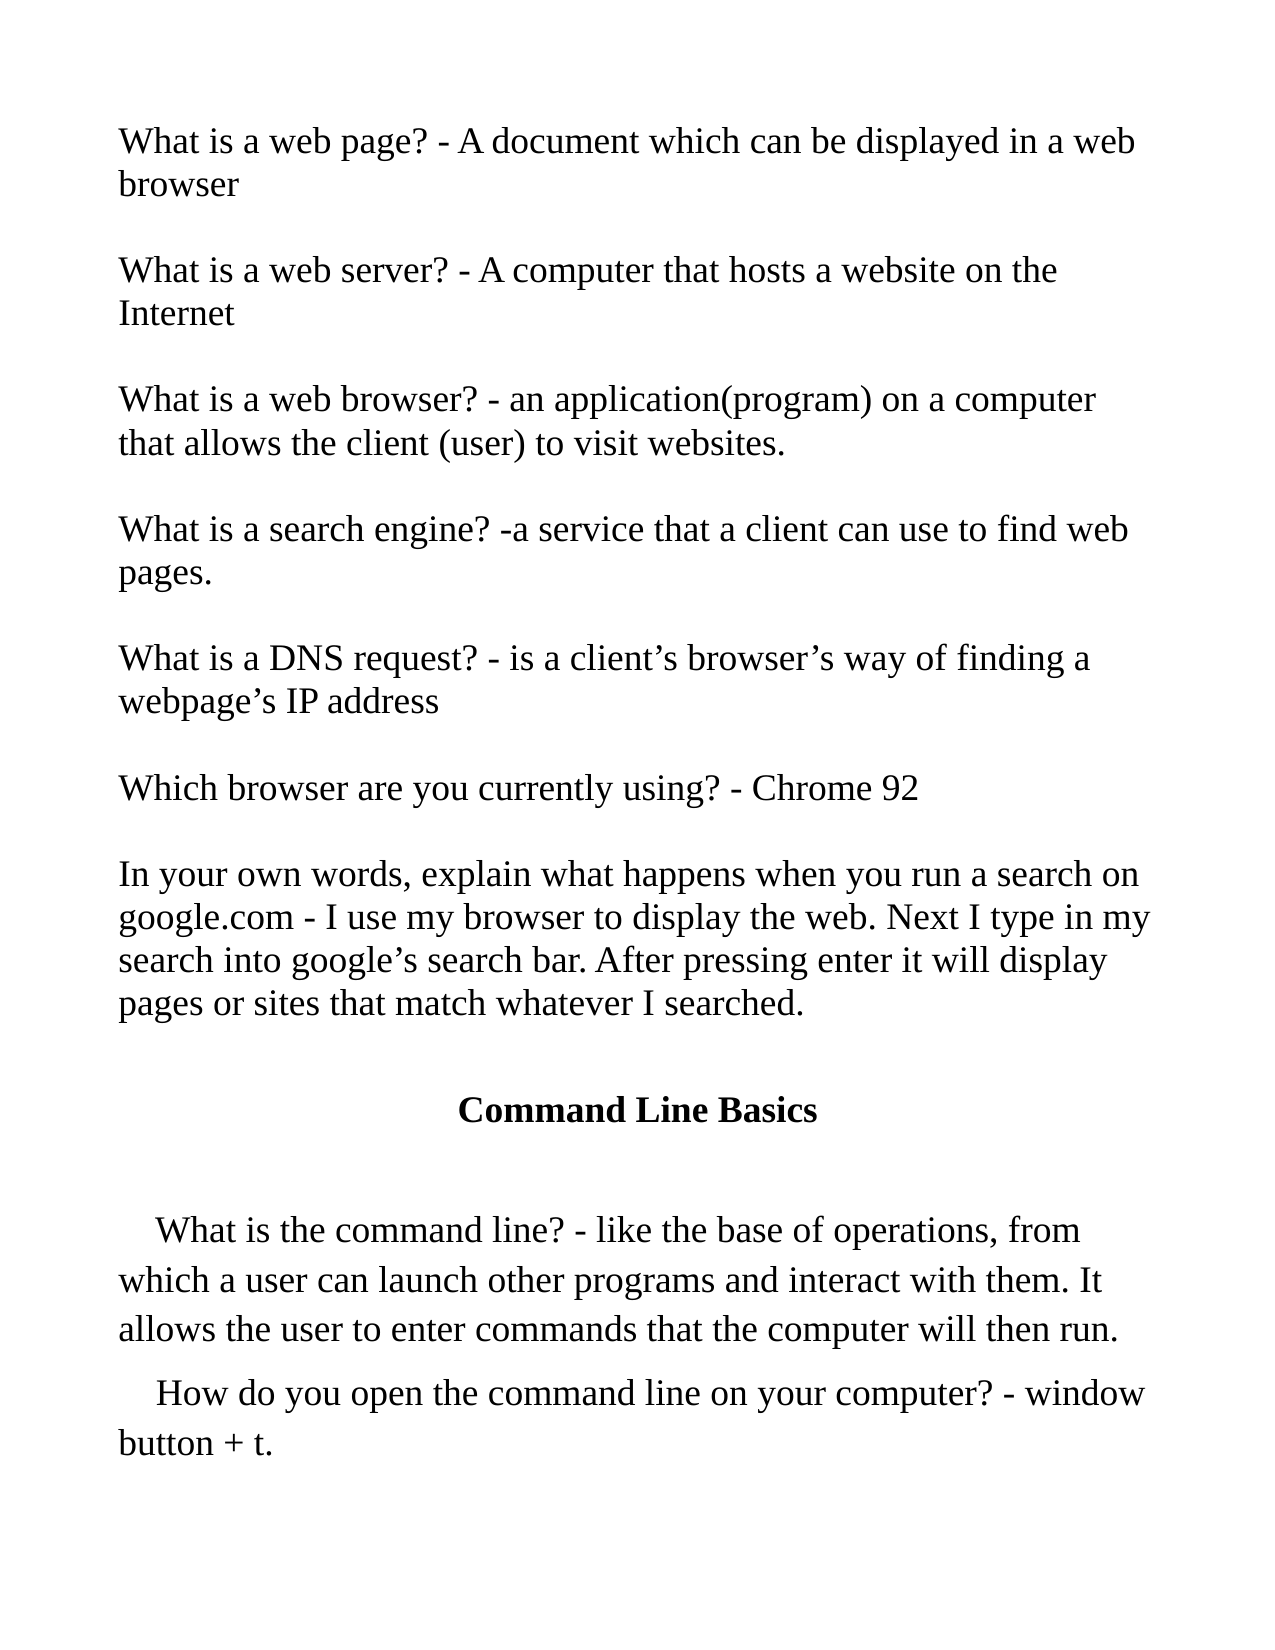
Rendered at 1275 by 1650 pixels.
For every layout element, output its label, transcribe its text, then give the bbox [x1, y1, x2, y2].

text What is a web page? - A document which can be displayed in a web browser [118, 118, 1157, 204]
text How do you open the command line on your computer? - window button + t. [118, 1371, 1157, 1463]
text What is a web server? - A computer that hosts a website on the Internet [118, 247, 1157, 334]
text What is a web browser? - an application(program) on a computer that allows the client (user) to visit websites. [118, 377, 1157, 463]
text In your own words, explain what happens when you run a search on google.com - I use my browser to display the web. Next I type in my search into google’s search bar. After pressing enter it will display pages or sites that match whatever I searched. [118, 851, 1157, 1024]
text What is the command line? - like the base of operations, from which a user can launch other programs and interact with them. It allows the user to enter commands that the computer will then run. [118, 1207, 1157, 1350]
subtitle Command Line Basics [118, 1088, 1157, 1131]
text What is a search engine? -a service that a client can use to find web pages. [118, 506, 1157, 592]
text Which browser are you currently using? - Chrome 92 [118, 765, 1157, 808]
text What is a DNS request? - is a client’s browser’s way of finding a webpage’s IP address [118, 636, 1157, 722]
